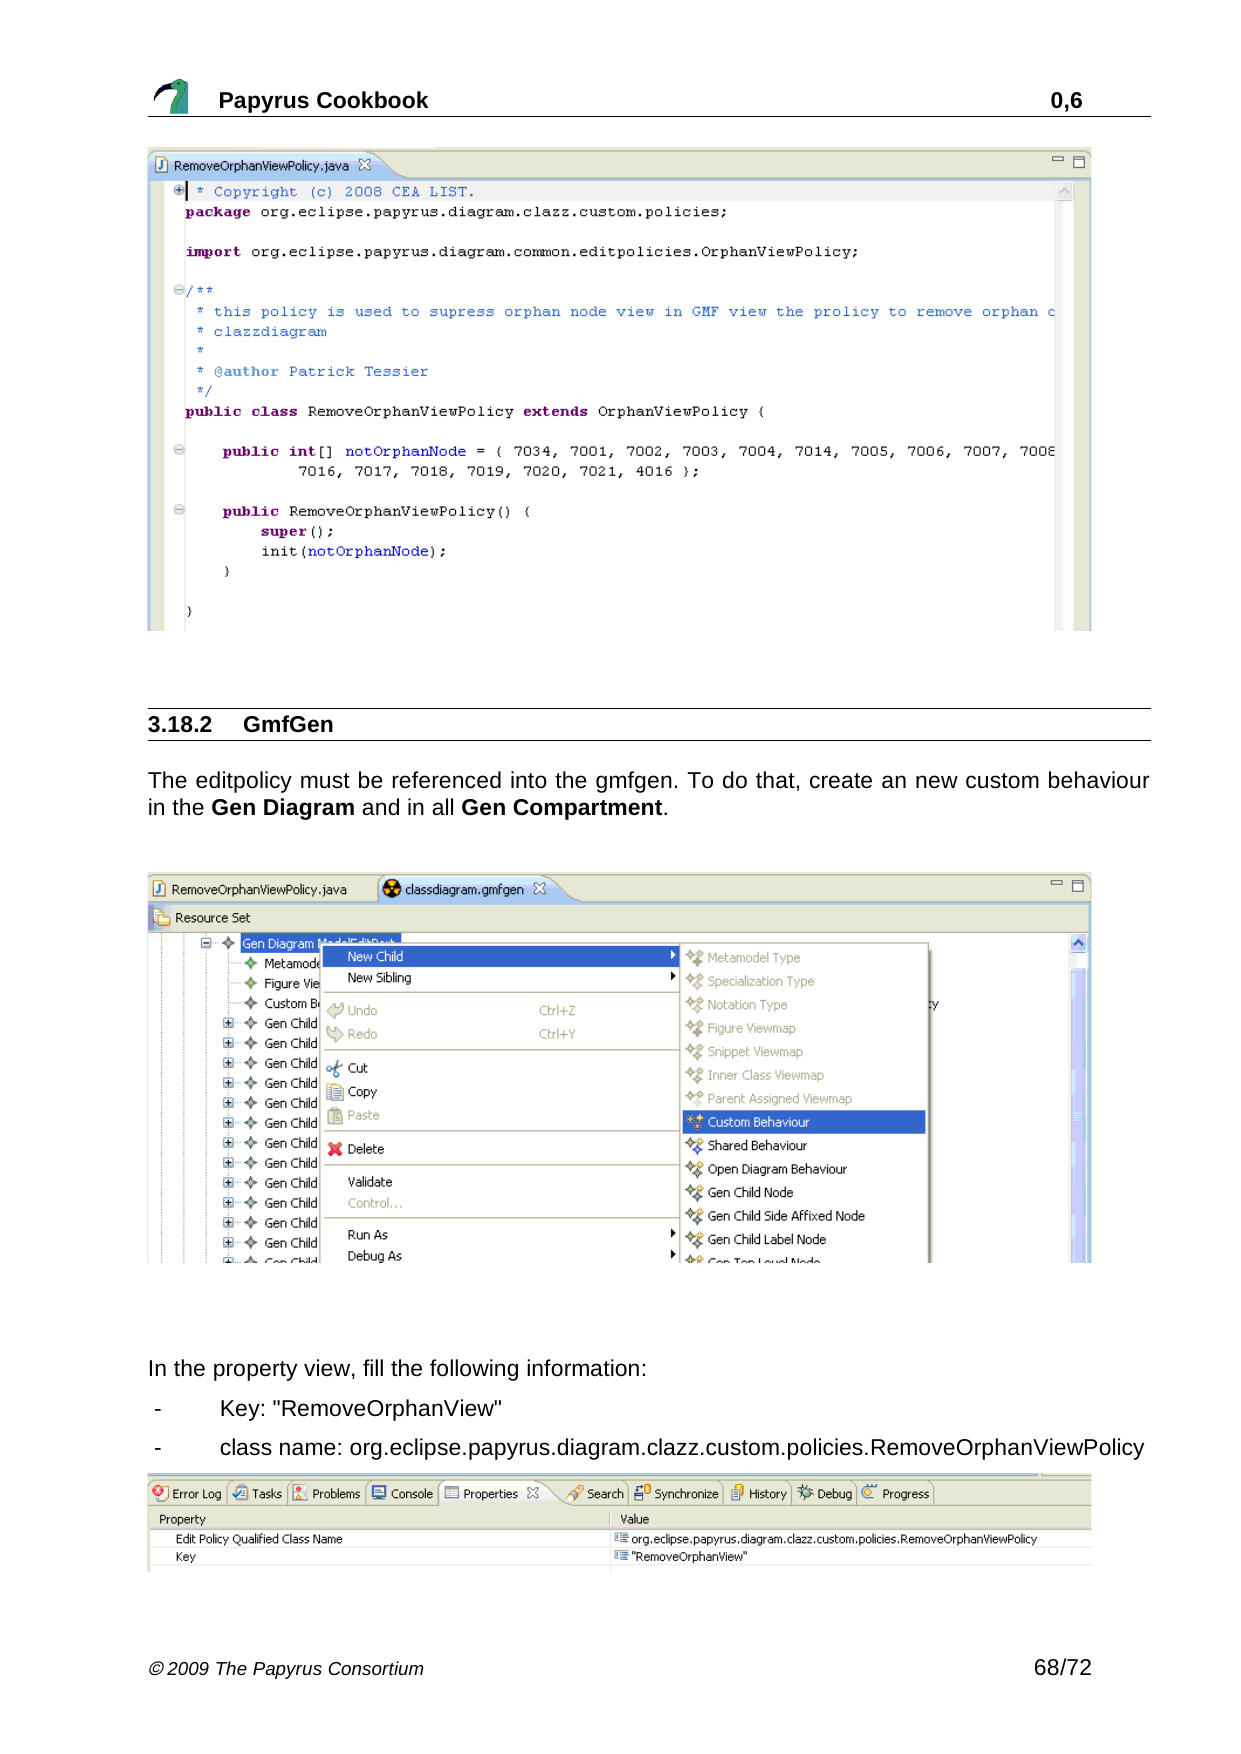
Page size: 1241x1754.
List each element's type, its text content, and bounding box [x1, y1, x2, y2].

picture [147, 872, 1092, 1263]
subtitle GmfGen [148, 709, 1151, 740]
picture [153, 79, 189, 114]
text - Key: "RemoveOrphanView" [154, 1394, 1151, 1421]
picture [147, 147, 1092, 631]
picture [147, 1473, 1092, 1572]
text The editpolicy must be referenced into the gmfgen. To do that, create an new custom behaviour in the Gen Diagram and in all Gen Compartment. [148, 766, 1151, 820]
text In the property view, fill the following information: [148, 1354, 1151, 1382]
text - class name: org.eclipse.papyrus.diagram.clazz.custom.policies.RemoveOrphanViewPolicy [154, 1434, 1151, 1461]
